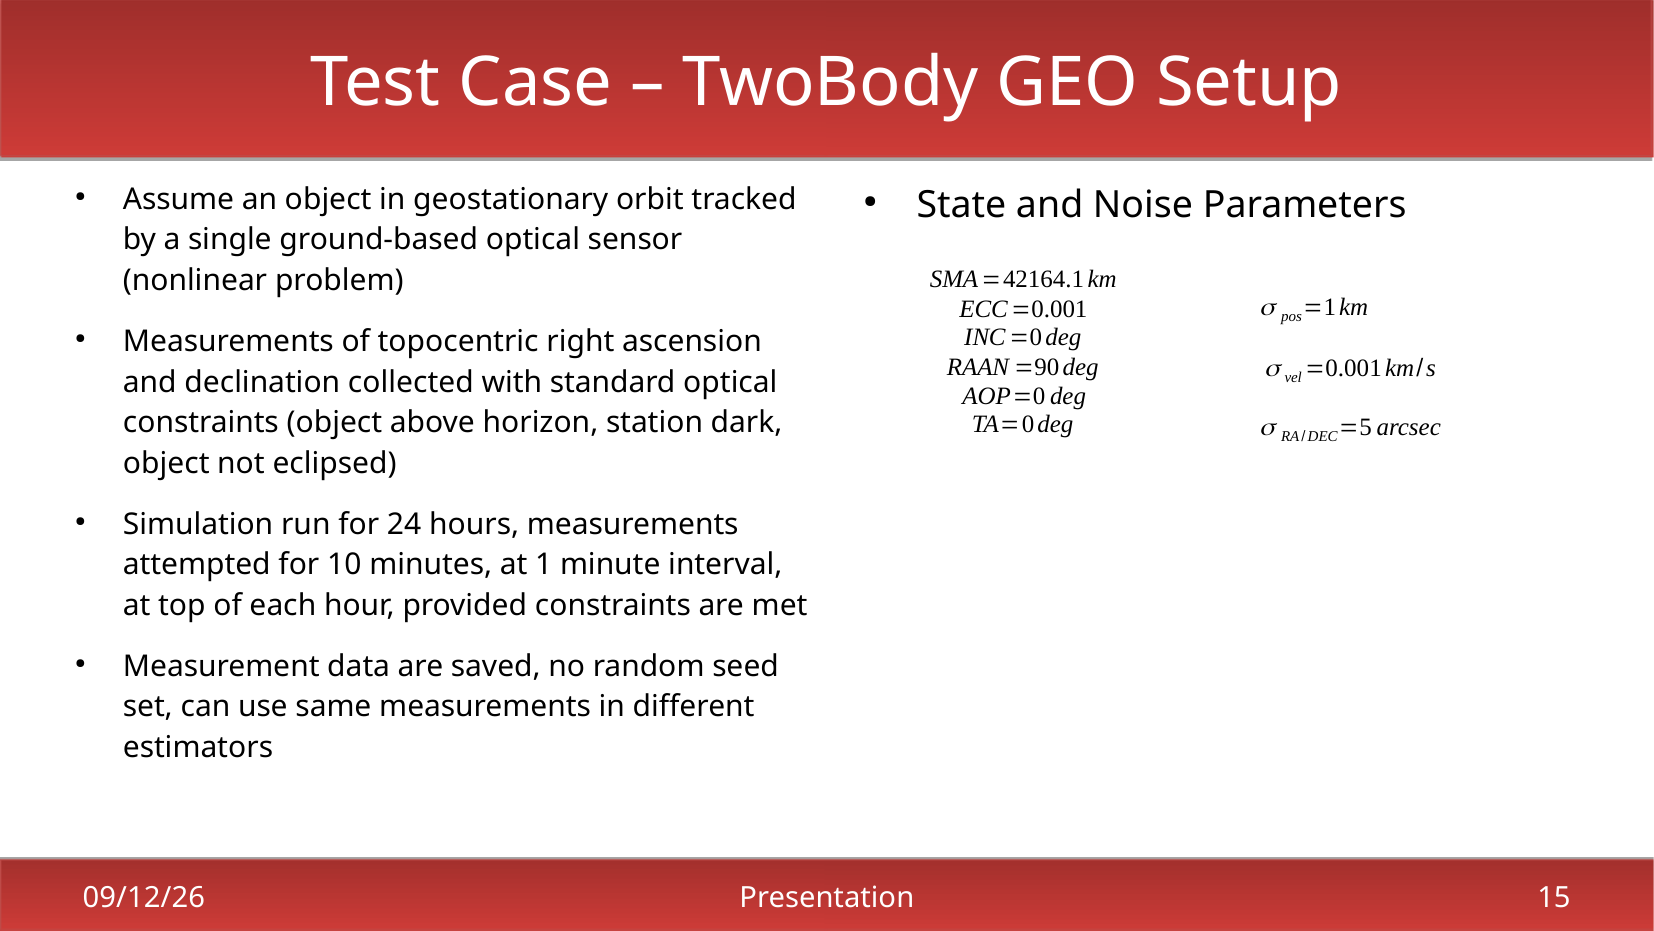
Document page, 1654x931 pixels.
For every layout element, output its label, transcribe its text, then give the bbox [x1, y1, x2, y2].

picture [0, 857, 1654, 931]
chart [923, 265, 1123, 439]
list State and Noise Parameters [845, 177, 1596, 792]
chart [1252, 413, 1447, 470]
list Assume an object in geostationary orbit tracked by a single ground-based optical sensor (nonlinear problem) Measurements of topocentric right ascension and declination collected with standard optical constraints (object above horizon, station dark, object not eclipsed) Simulation run for 24 hours, measurements attempted for 10 minutes, at 1 minute interval, at top of each hour, provided constraints are met Measurement data are saved, no random seed set, can use same measurements in different estimators [59, 177, 809, 792]
chart [1252, 293, 1375, 325]
chart [1257, 354, 1443, 386]
title Test Case – TwoBody GEO Setup [59, 23, 1595, 133]
picture [0, 0, 1654, 161]
